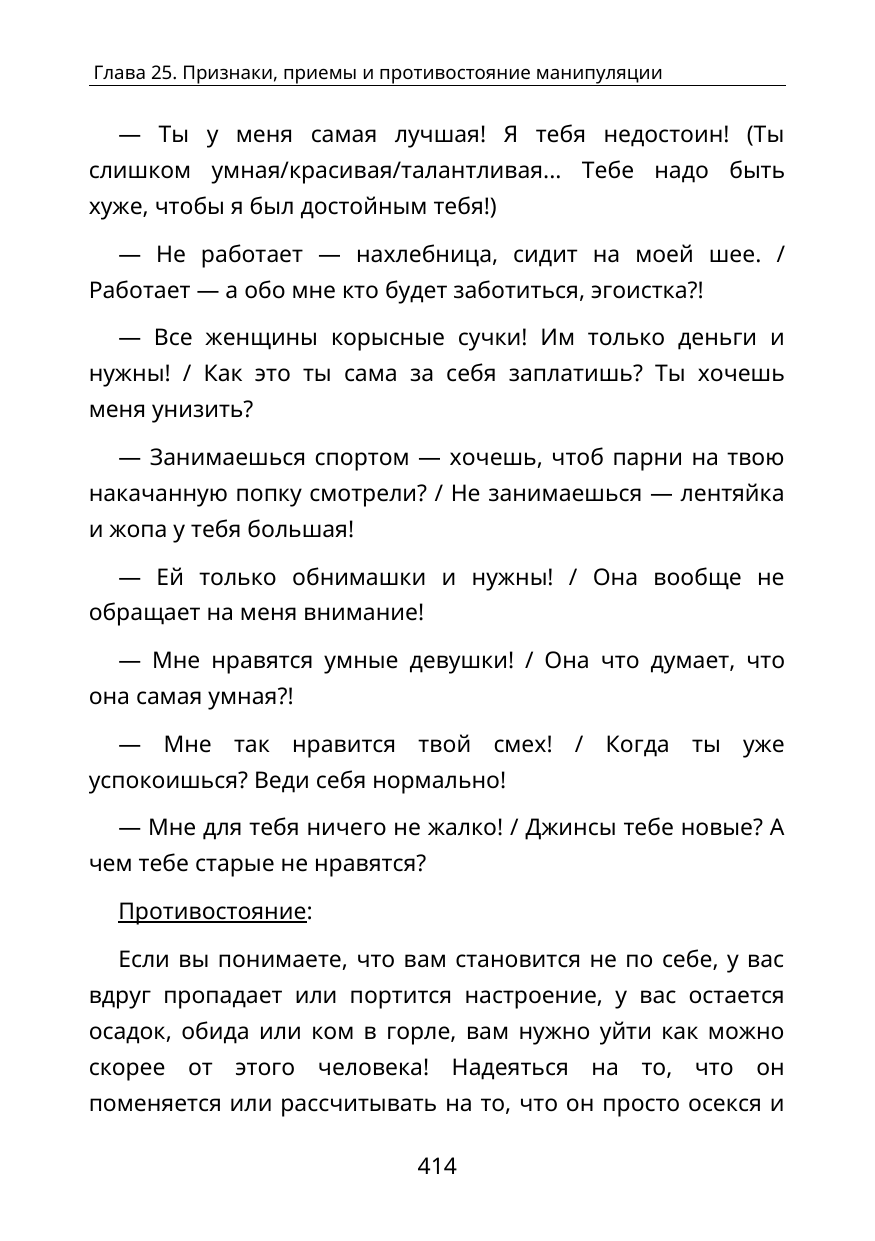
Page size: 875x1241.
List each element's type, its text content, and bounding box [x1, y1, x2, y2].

text — Мне нравятся умные девушки! / Она что думает, что она самая умная?! [88, 644, 786, 711]
text — Не работает — нахлебница, сидит на моей шее. / Работает — а обо мне кто будет заботиться, эгоистка?! [88, 238, 786, 305]
text — Мне так нравится твой смех! / Когда ты уже успокоишься? Веди себя нормально! [88, 728, 786, 795]
text — Ей только обнимашки и нужны! / Она вообще не обращает на меня внимание! [88, 560, 786, 628]
text Если вы понимаете, что вам становится не по себе, у вас вдруг пропадает или портится настроение, у вас остается осадок, обида или ком в горле, вам нужно уйти как можно скорее от этого человека! Надеяться на то, что он поменяется или рассчитывать на то, что он просто осекся и [88, 943, 786, 1118]
text — Ты у меня самая лучшая! Я тебя недостоин! (Ты слишком умная/красивая/талантливая... Тебе надо быть хуже, чтобы я был достойным тебя!) [88, 118, 786, 221]
text — Все женщины корысные сучки! Им только деньги и нужны! / Как это ты сама за себя заплатишь? Ты хочешь меня унизить? [88, 321, 786, 424]
text Противостояние: [88, 895, 786, 926]
text — Мне для тебя ничего не жалко! / Джинсы тебе новые? А чем тебе старые не нравятся? [88, 811, 786, 878]
text — Занимаешься спортом — хочешь, чтоб парни на твою накачанную попку смотрели? / Не занимаешься — лентяйка и жопа у тебя большая! [88, 441, 786, 544]
